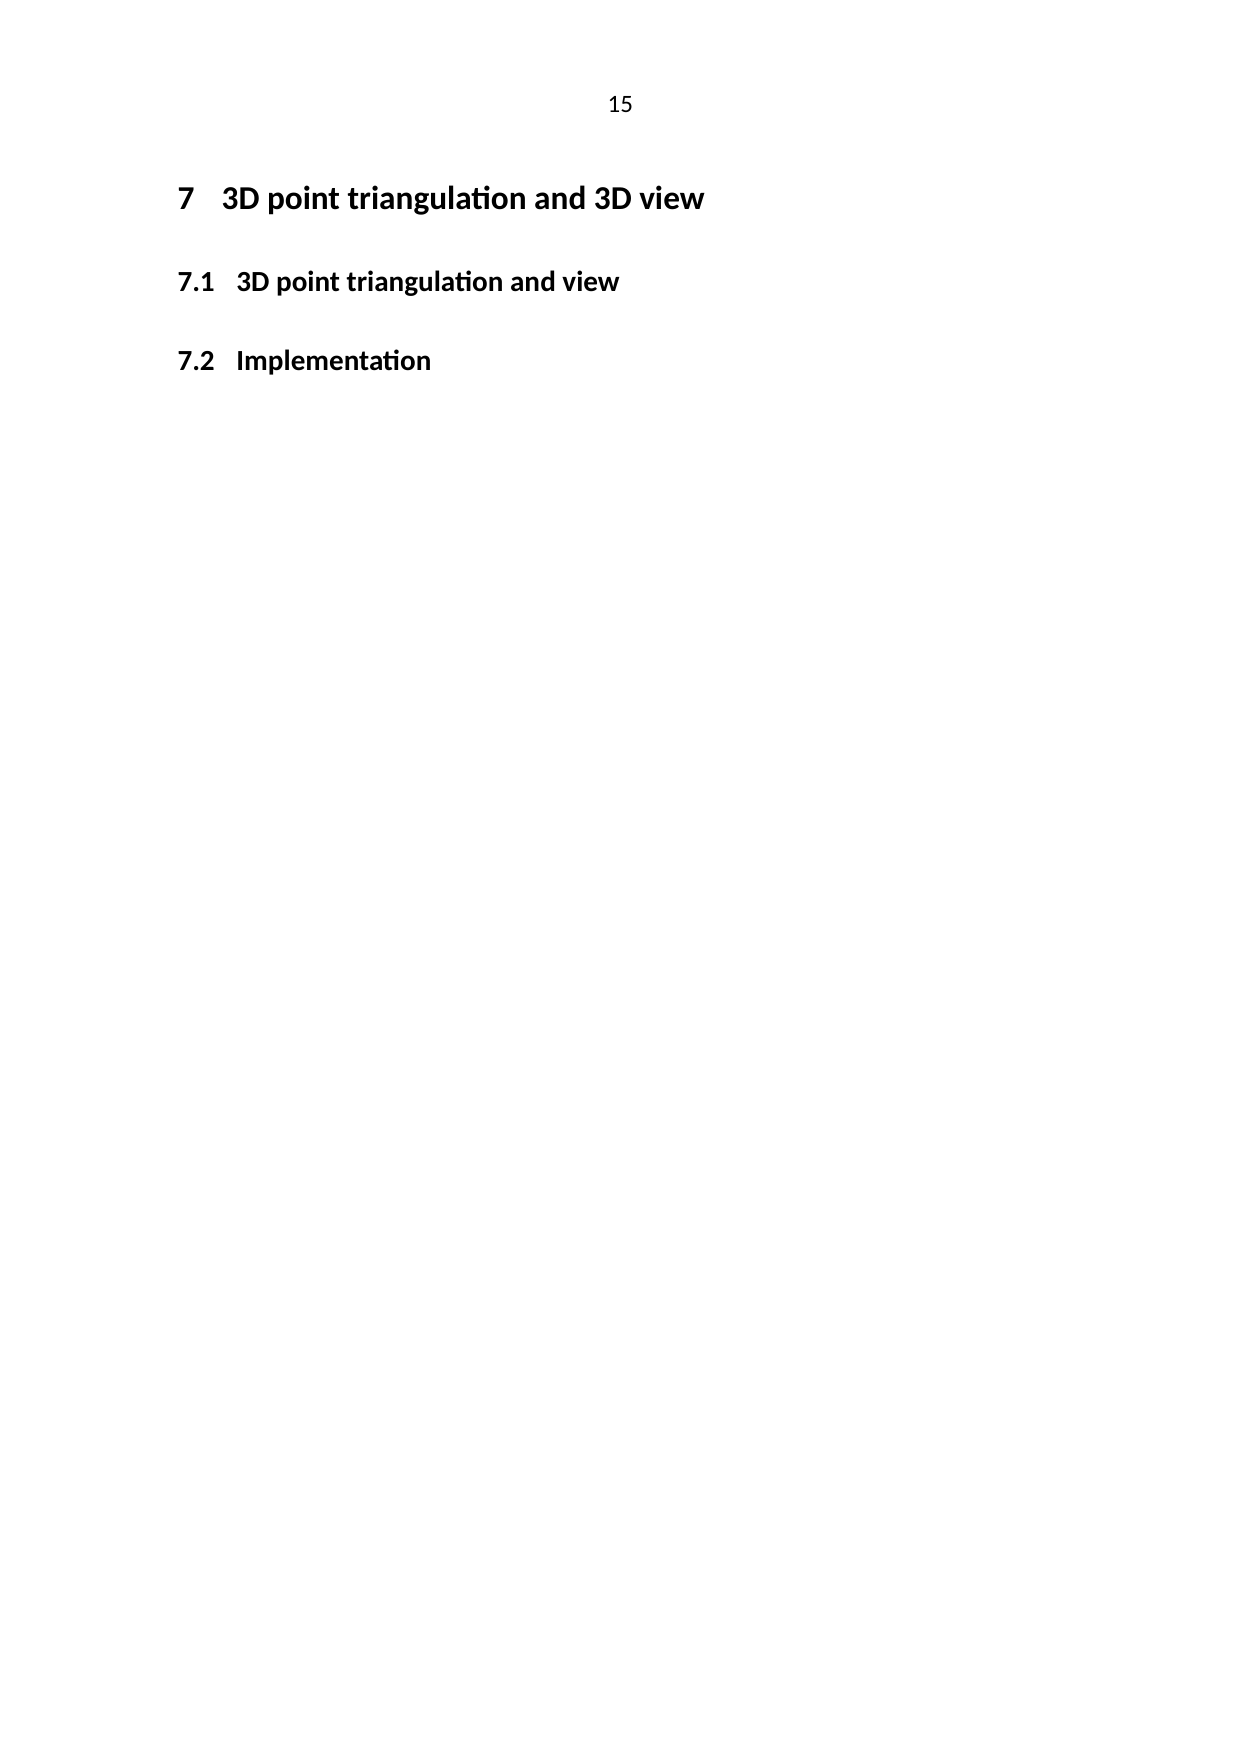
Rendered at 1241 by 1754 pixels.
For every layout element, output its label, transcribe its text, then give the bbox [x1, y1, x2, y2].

subtitle 3D point triangulation and view [177, 263, 1063, 299]
subtitle Implementation [177, 342, 1063, 377]
subtitle 3D point triangulation and 3D view [177, 177, 1063, 218]
